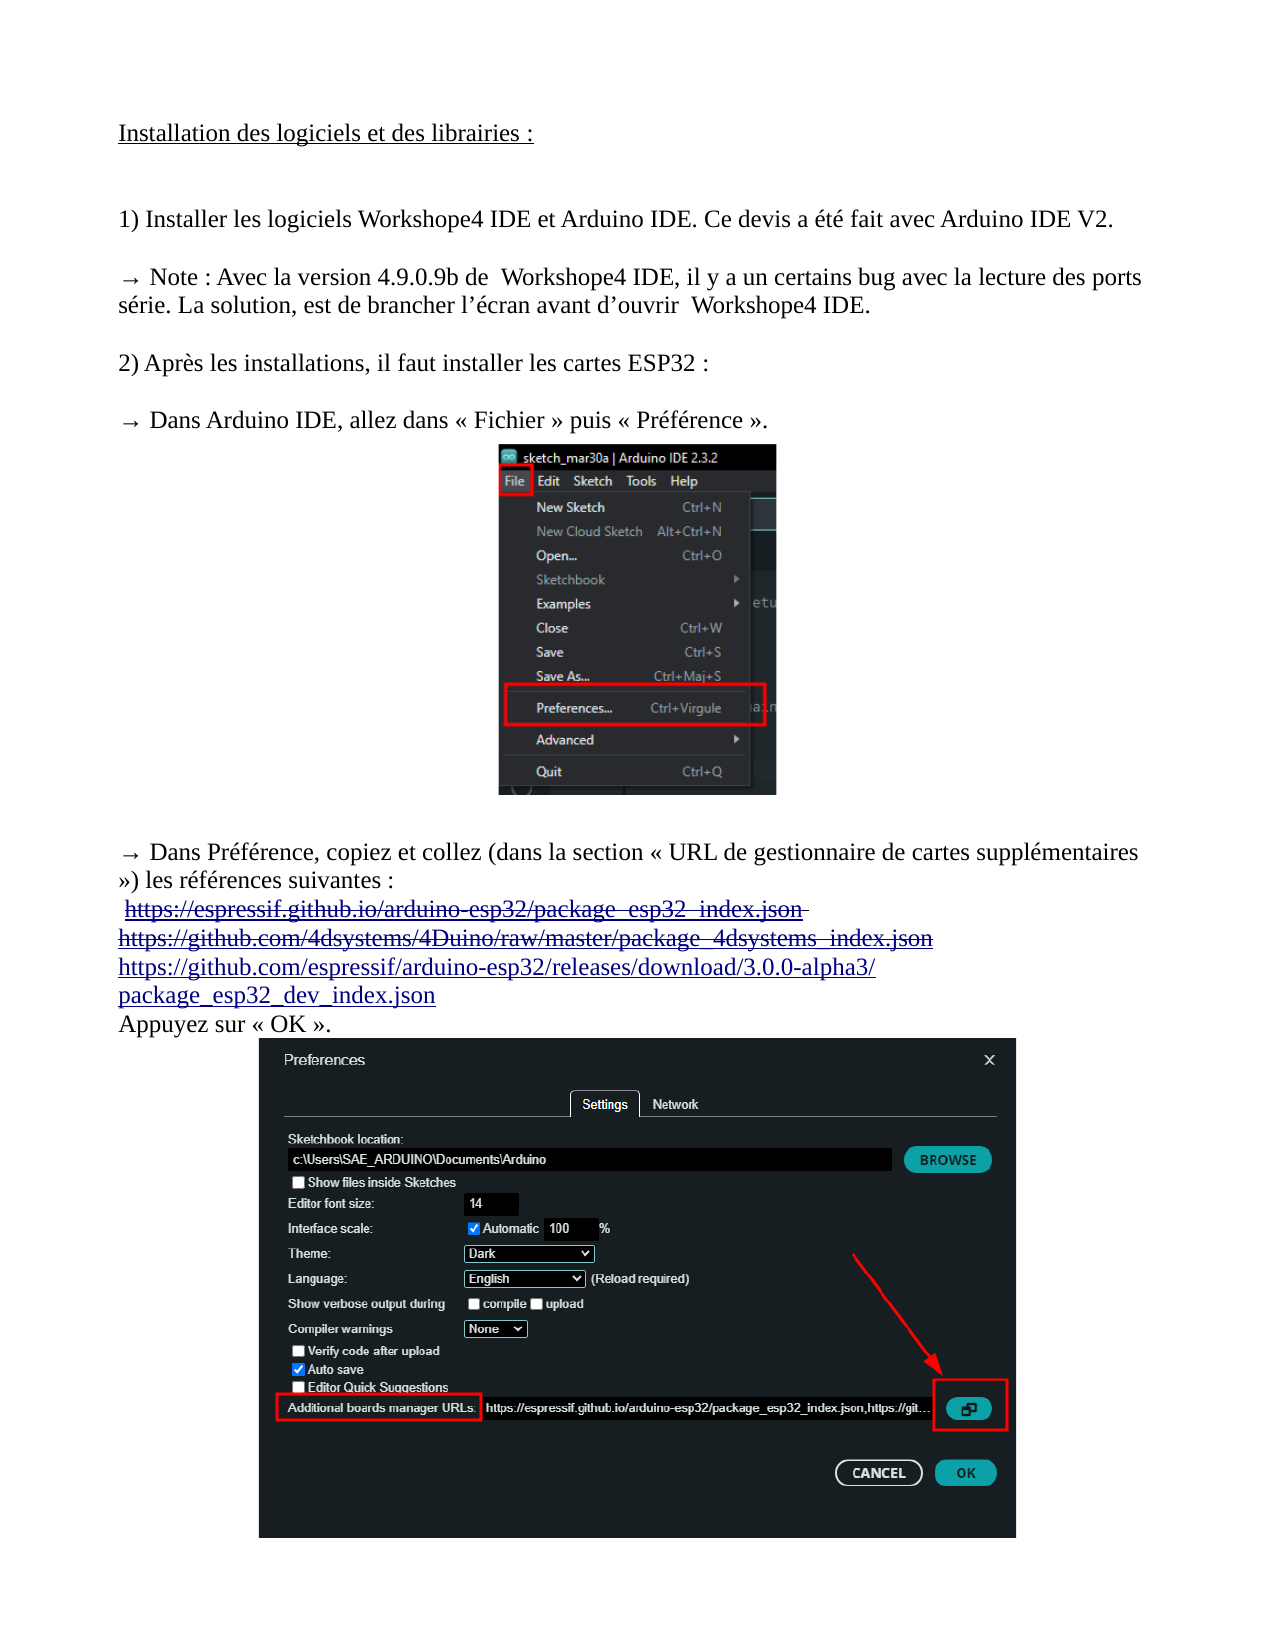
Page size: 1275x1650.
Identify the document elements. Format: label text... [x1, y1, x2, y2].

text → Dans Arduino IDE, allez dans « Fichier » puis « Préférence ». [118, 406, 1157, 434]
picture [258, 1038, 1017, 1538]
text 1) Installer les logiciels Workshope4 IDE et Arduino IDE. Ce devis a été fait avec Arduino IDE V2. [118, 204, 1157, 233]
text https://espressif.github.io/arduino-esp32/package_esp32_index.json [118, 894, 1157, 923]
text https://github.com/espressif/arduino-esp32/releases/download/3.0.0-alpha3/package_esp32_dev_index.json [118, 952, 1157, 1009]
text → Dans Préférence, copiez et collez (dans la section « URL de gestionnaire de cartes supplémentaires ») les références suivantes : [118, 837, 1157, 894]
text Appuyez sur « OK ». [118, 1009, 1157, 1038]
picture [498, 444, 777, 795]
text → Note : Avec la version 4.9.0.9b de Workshope4 IDE, il y a un certains bug avec la lecture des ports série. La solution, est de brancher l’écran avant d’ouvrir Workshope4 IDE. [118, 262, 1157, 319]
text Installation des logiciels et des librairies : [118, 118, 1157, 147]
text https://github.com/4dsystems/4Duino/raw/master/package_4dsystems_index.json [118, 923, 1157, 952]
text 2) Après les installations, il faut installer les cartes ESP32 : [118, 348, 1157, 377]
